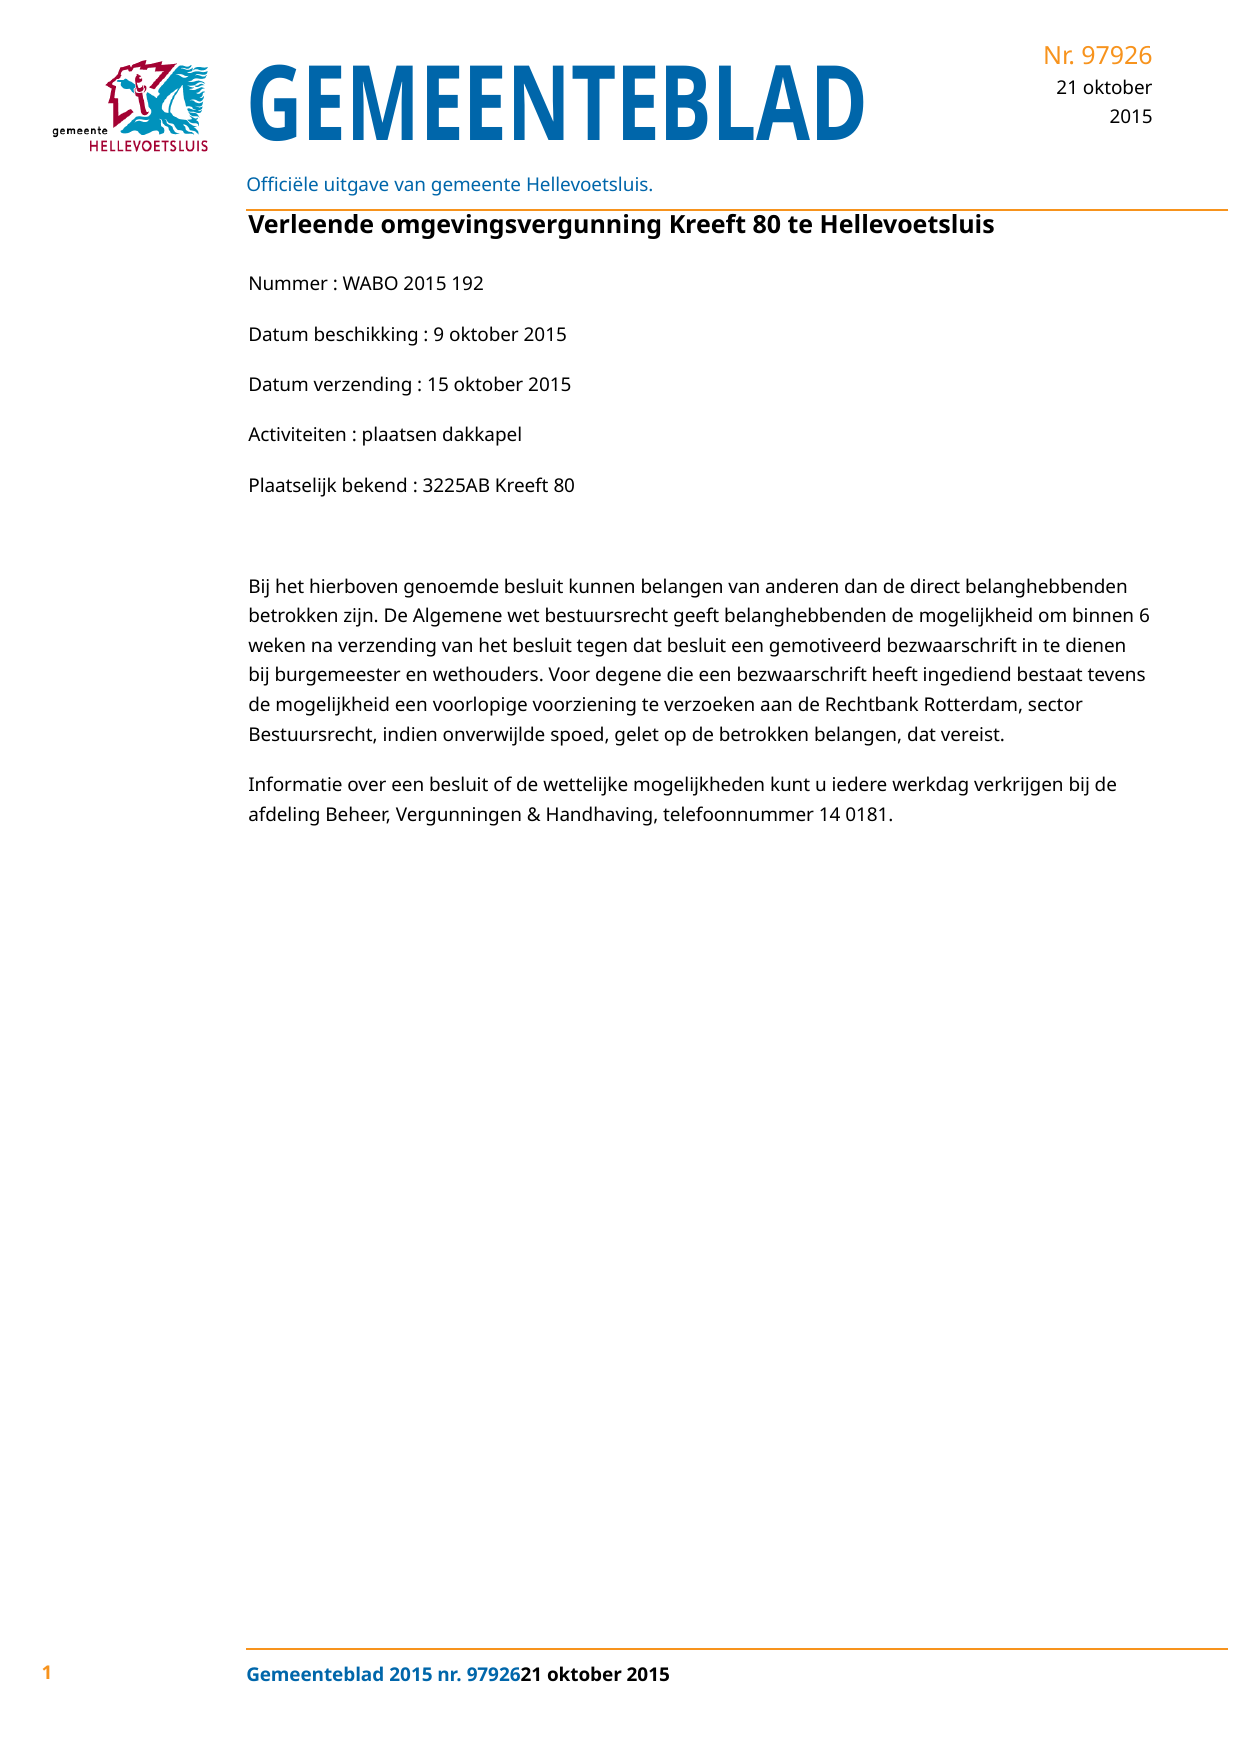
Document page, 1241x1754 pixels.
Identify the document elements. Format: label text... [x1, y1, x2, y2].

text Datum beschikking : 9 oktober 2015 [248, 321, 1152, 346]
text Informatie over een besluit of de wettelijke mogelijkheden kunt u iedere werkdag verkrijgen bij de afdeling Beheer, Vergunningen & Handhaving, telefoonnummer 14 0181. [248, 771, 1152, 826]
text Nummer : WABO 2015 192 [248, 270, 1152, 296]
text Datum verzending : 15 oktober 2015 [248, 371, 1152, 397]
text Activiteiten : plaatsen dakkapel [248, 422, 1152, 447]
text Plaatselijk bekend : 3225AB Kreeft 80 [248, 472, 1152, 498]
picture [41, 47, 231, 172]
text Bij het hierboven genoemde besluit kunnen belangen van anderen dan de direct belanghebbenden betrokken zijn. De Algemene wet bestuursrecht geeft belanghebbenden de mogelijkheid om binnen 6 weken na verzending van het besluit tegen dat besluit een gemotiveerd bezwaarschrift in te dienen bij burgemeester en wethouders. Voor degene die een bezwaarschrift heeft ingediend bestaat tevens de mogelijkheid een voorlopige voorziening te verzoeken aan de Rechtbank Rotterdam, sector Bestuursrecht, indien onverwijlde spoed, gelet op de betrokken belangen, dat vereist. [248, 573, 1152, 746]
text Verleende omgevingsvergunning Kreeft 80 te Hellevoetsluis [248, 211, 1152, 241]
